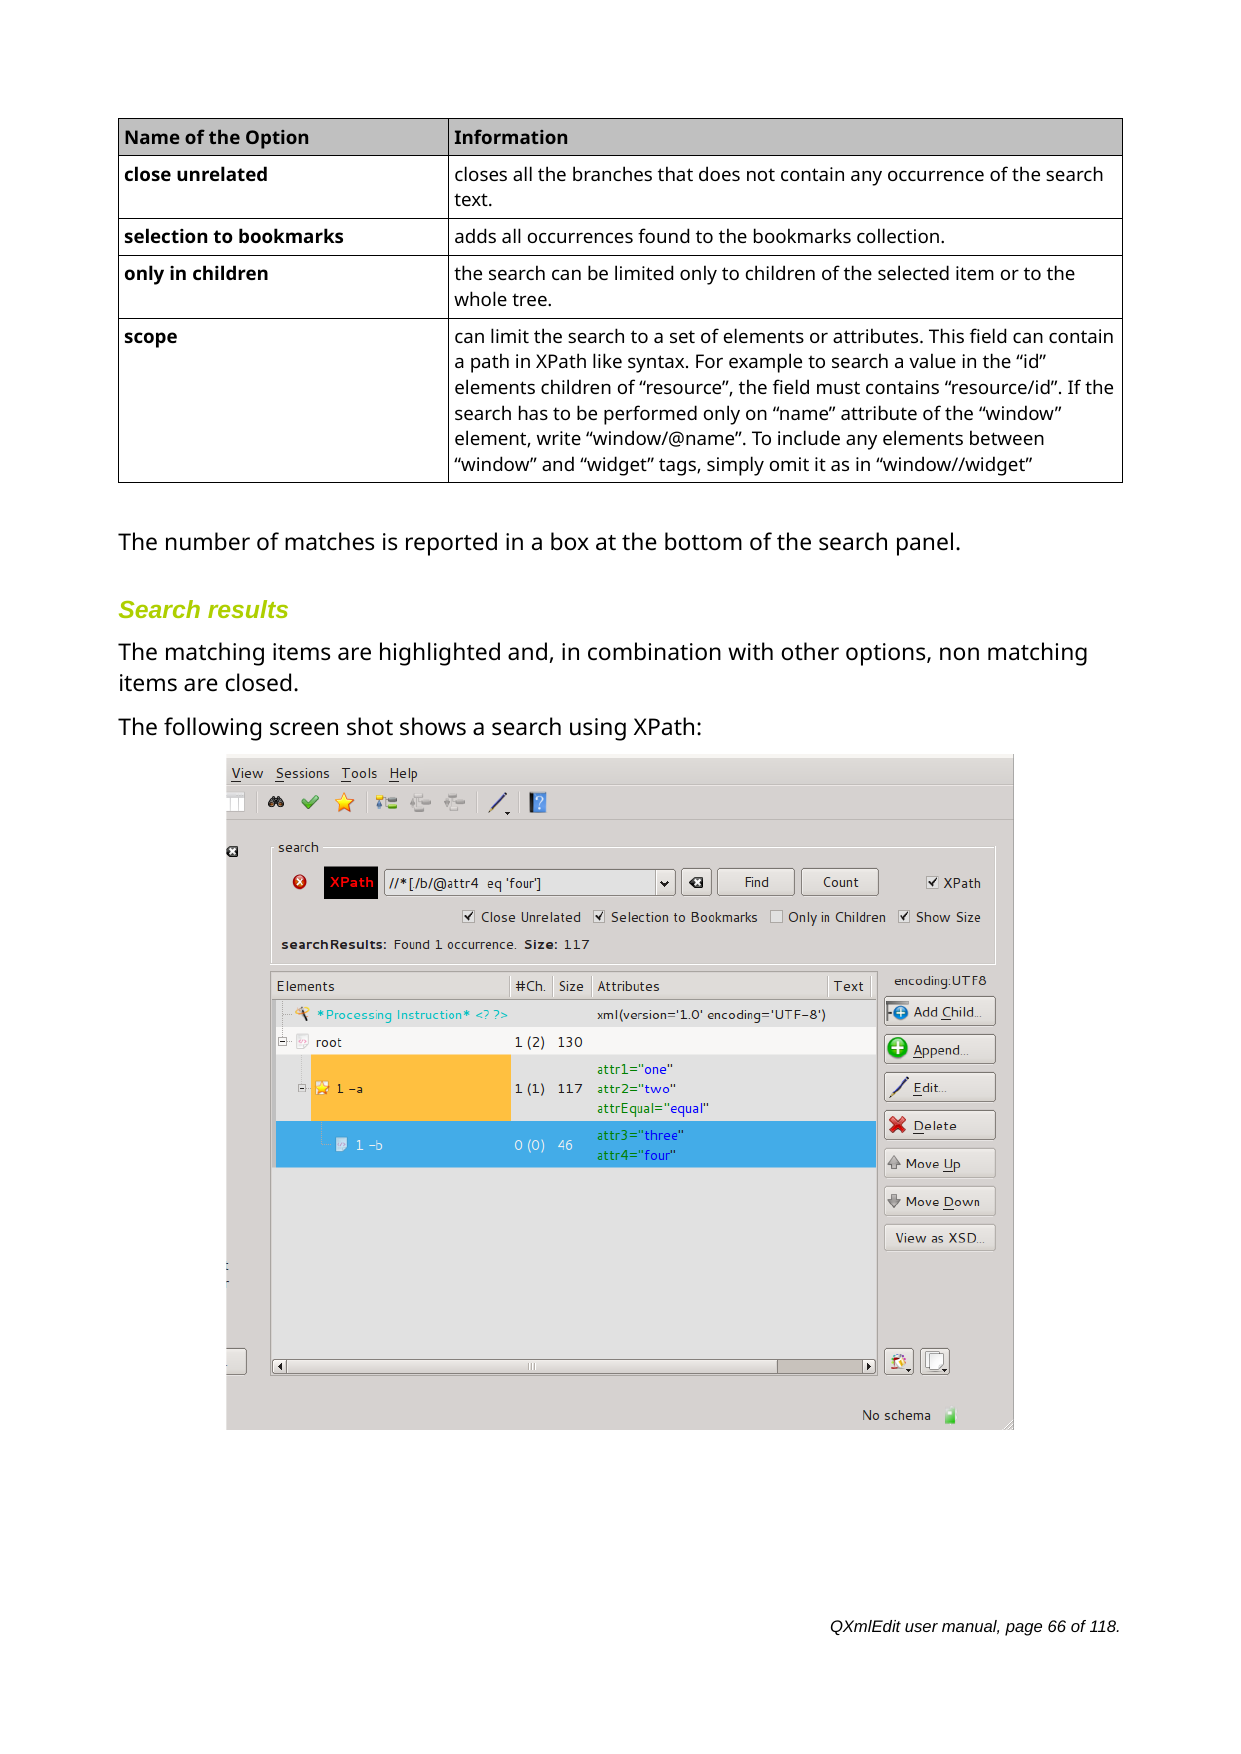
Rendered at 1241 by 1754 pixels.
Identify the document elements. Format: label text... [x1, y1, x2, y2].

table_cell can limit the search to a set of elements or attributes. This field can contain a path in XPath like syntax. For example to search a value in the “id” elements children of “resource”, the field must contains “resource/id”. If the search has to be performed only on “name” attribute of the “window” element, write “window/@name”. To include any elements between “window” and “widget” tags, simply omit it as in “window//widget” [449, 319, 1122, 482]
table_cell only in children [119, 256, 448, 317]
subtitle Search results [118, 595, 1122, 623]
table_cell scope [119, 319, 448, 482]
table_cell closes all the branches that does not contain any occurrence of the search text. [449, 156, 1122, 218]
table_header Information [449, 119, 1122, 155]
table_cell selection to bookmarks [119, 219, 448, 255]
text The matching items are highlighted and, in combination with other options, non matching items are closed. [118, 636, 1122, 698]
table_cell close unrelated [119, 156, 448, 218]
picture [226, 754, 1014, 1430]
table_cell adds all occurrences found to the bookmarks collection. [449, 219, 1122, 255]
text The following screen shot shows a search using XPath: [118, 711, 1122, 742]
table_cell the search can be limited only to children of the selected item or to the whole tree. [449, 256, 1122, 317]
table_header Name of the Option [119, 119, 448, 155]
text The number of matches is reported in a box at the bottom of the search panel. [118, 526, 1122, 557]
